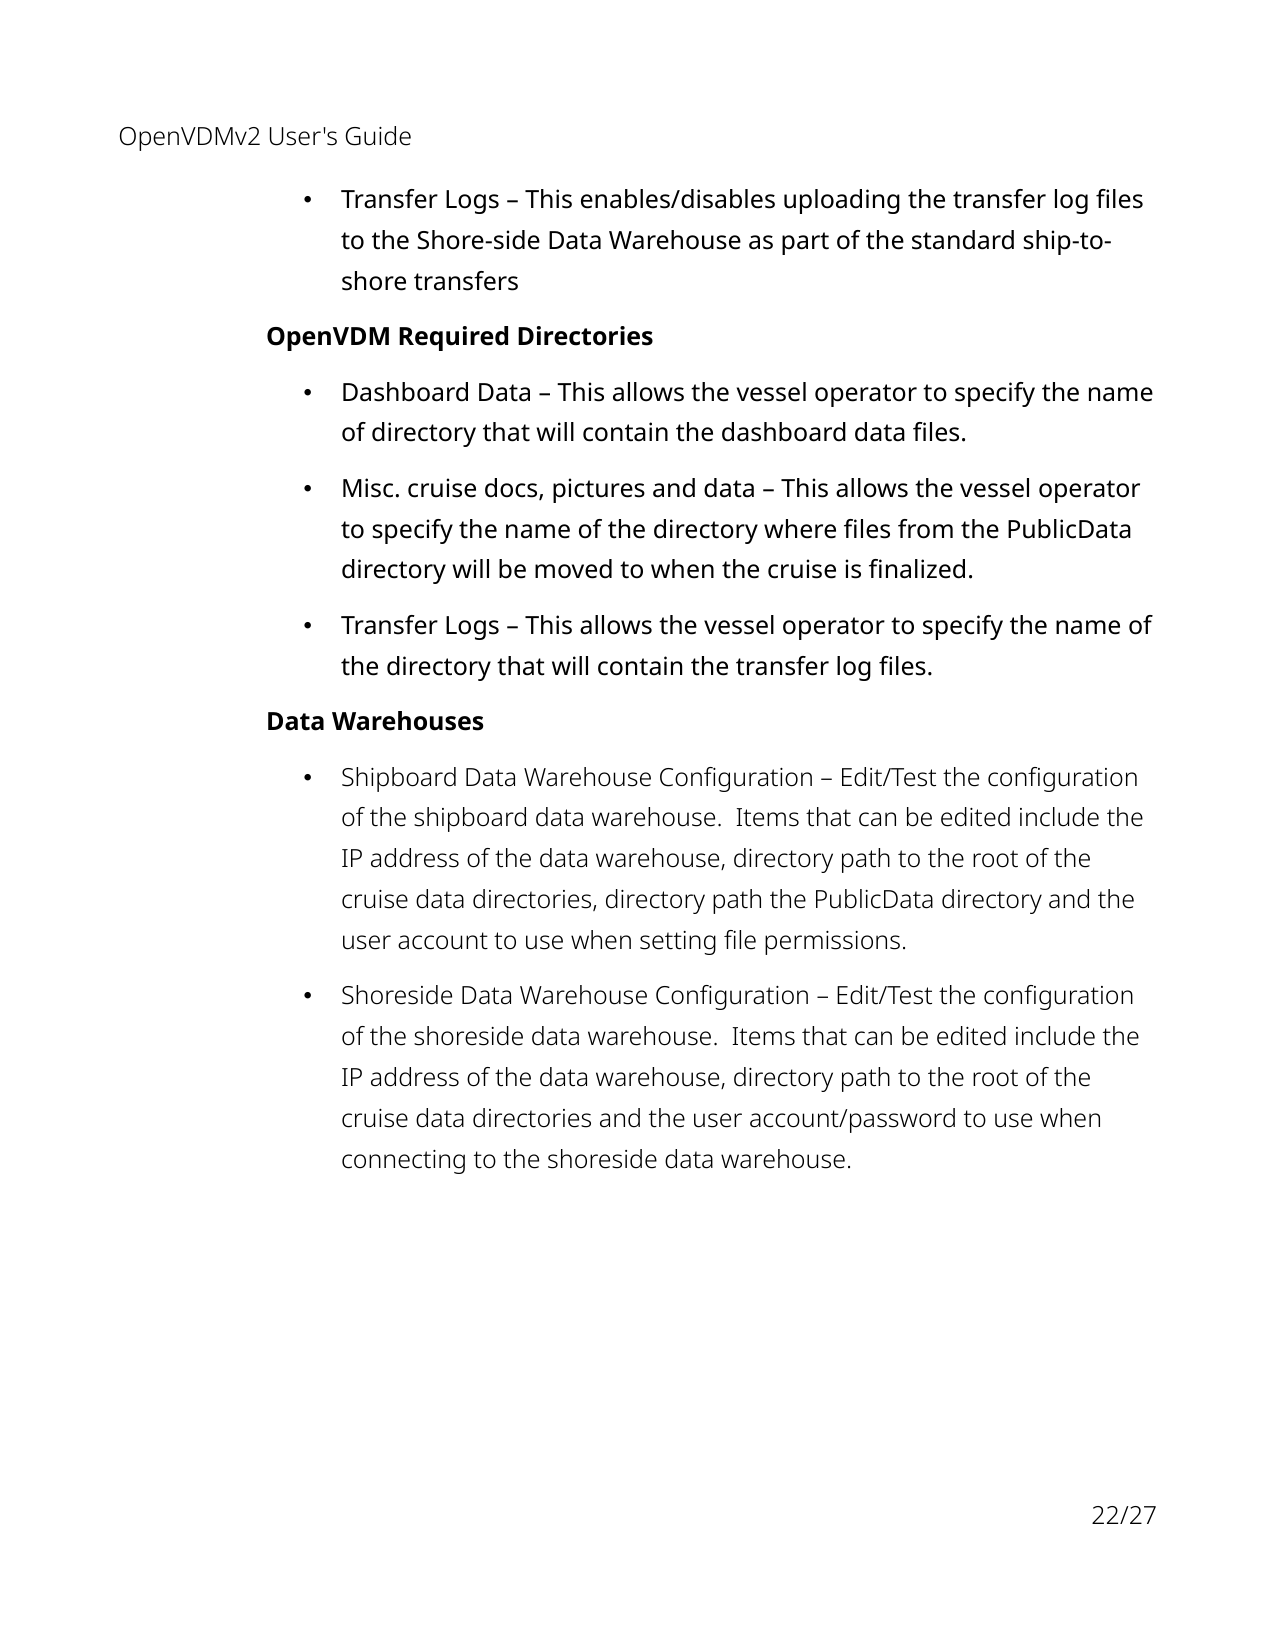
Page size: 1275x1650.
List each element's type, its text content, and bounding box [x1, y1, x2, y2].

text OpenVDM Required Directories [266, 319, 1157, 353]
list Shipboard Data Warehouse Configuration – Edit/Test the configuration of the shipboard data warehouse. Items that can be edited include the IP address of the data warehouse, directory path to the root of the cruise data directories, directory path the PublicData directory and the user account to use when setting file permissions. [303, 759, 1157, 957]
list Transfer Logs – This enables/disables uploading the transfer log files to the Shore-side Data Warehouse as part of the standard ship-to-shore transfers [303, 182, 1157, 297]
list Dashboard Data – This allows the vessel operator to specify the name of directory that will contain the dashboard data files. [303, 374, 1157, 449]
list Transfer Logs – This allows the vessel operator to specify the name of the directory that will contain the transfer log files. [303, 607, 1157, 682]
list Shoreside Data Warehouse Configuration – Edit/Test the configuration of the shoreside data warehouse. Items that can be edited include the IP address of the data warehouse, directory path to the root of the cruise data directories and the user account/password to use when connecting to the shoreside data warehouse. [303, 978, 1157, 1175]
list Misc. cruise docs, pictures and data – This allows the vessel operator to specify the name of the directory where files from the PublicData directory will be moved to when the cruise is finalized. [303, 470, 1157, 586]
text Data Warehouses [266, 704, 1157, 738]
